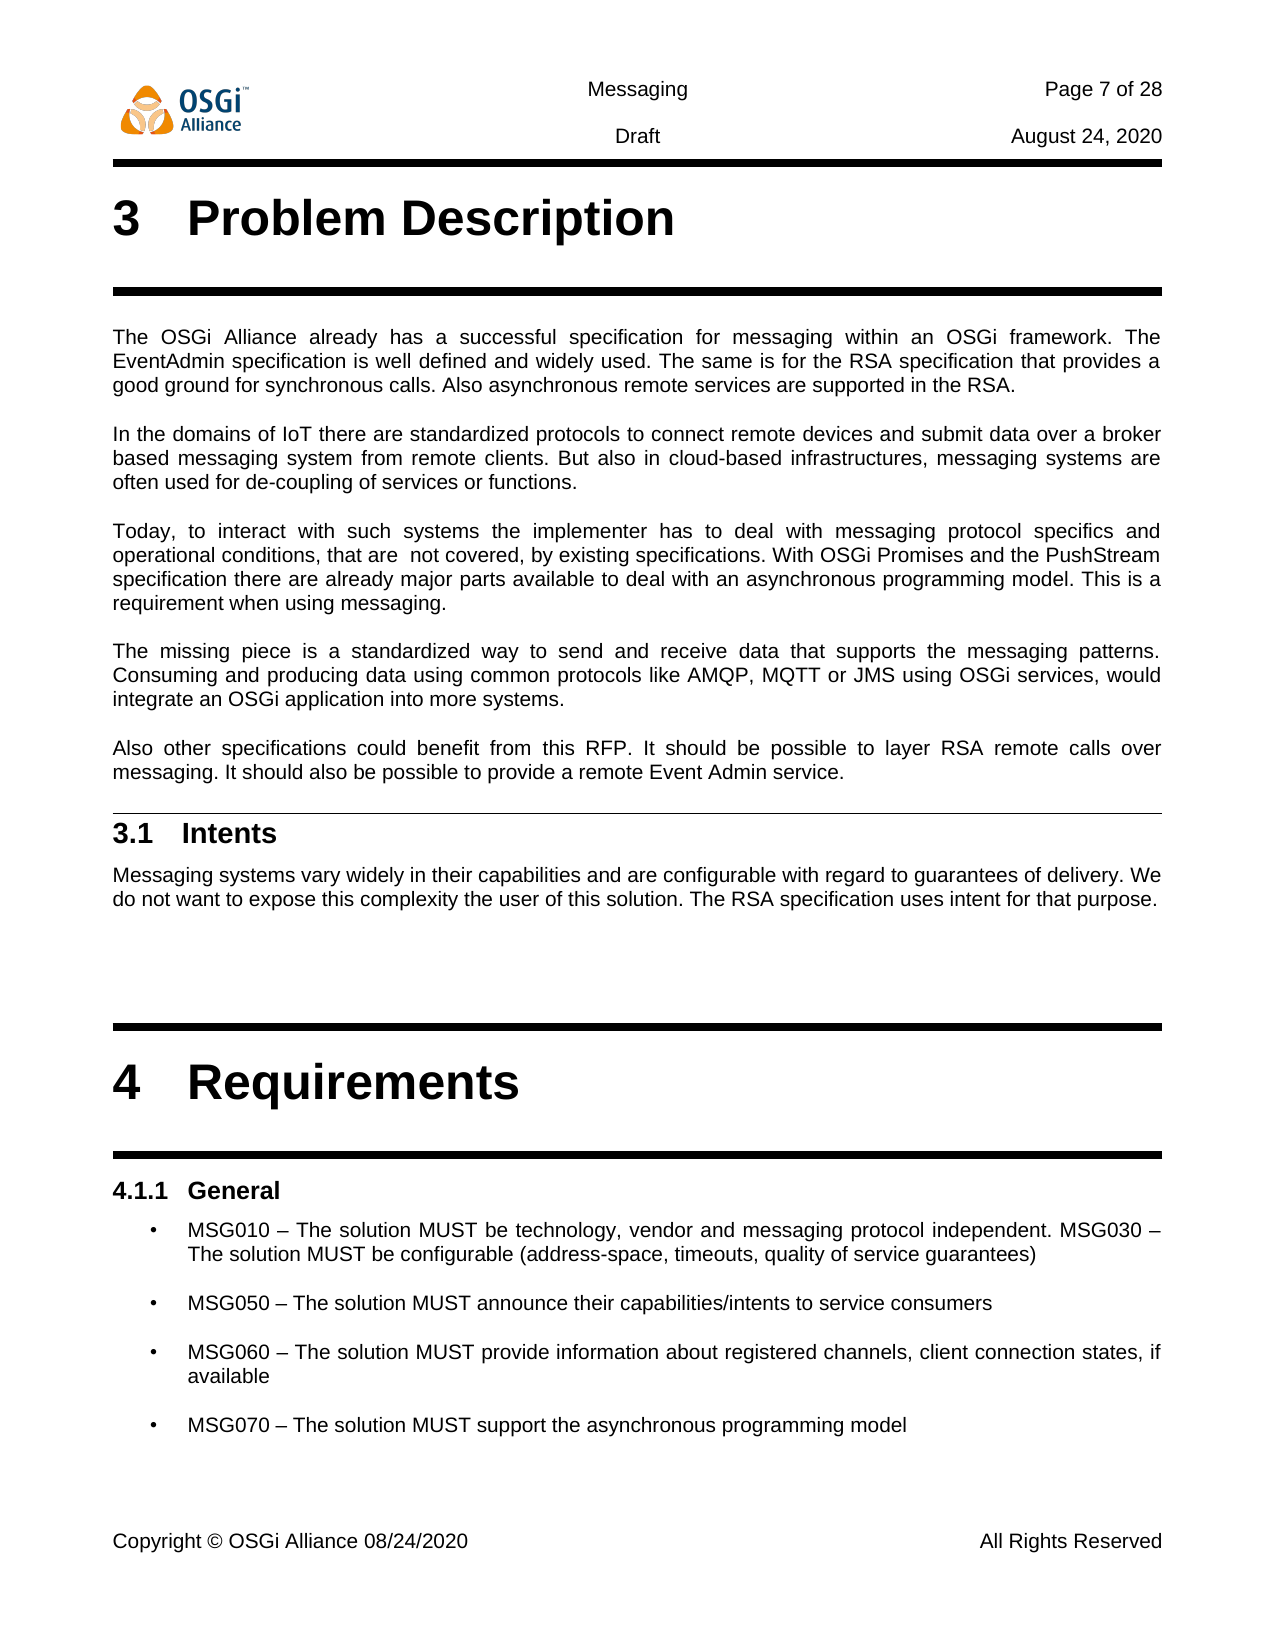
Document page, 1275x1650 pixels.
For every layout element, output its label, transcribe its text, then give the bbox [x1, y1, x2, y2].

text In the domains of IoT there are standardized protocols to connect remote devices and submit data over a broker based messaging system from remote clients. But also in cloud-based infrastructures, messaging systems are often used for de-coupling of services or functions. [112, 422, 1162, 493]
subtitle Requirements [112, 1024, 1162, 1159]
text Also other specifications could benefit from this RFP. It should be possible to layer RSA remote calls over messaging. It should also be possible to provide a remote Event Admin service. [112, 736, 1162, 784]
subtitle General [112, 1176, 1162, 1205]
text Today, to interact with such systems the implementer has to deal with messaging protocol specifics and operational conditions, that are not covered, by existing specifications. With OSGi Promises and the PushStream specification there are already major parts available to deal with an asynchronous programming model. This is a requirement when using messaging. [112, 518, 1162, 614]
list MSG050 – The solution MUST announce their capabilities/intents to service consumers [150, 1291, 1162, 1314]
picture [113, 78, 257, 142]
text Messaging systems vary widely in their capabilities and are configurable with regard to guarantees of delivery. We do not want to expose this complexity the user of this solution. The RSA specification uses intent for that purpose. [112, 862, 1162, 910]
subtitle Intents [112, 814, 1162, 850]
list MSG060 – The solution MUST provide information about registered channels, client connection states, if available [150, 1339, 1162, 1388]
subtitle Problem Description [112, 160, 1162, 296]
list MSG010 – The solution MUST be technology, vendor and messaging protocol independent. MSG030 – The solution MUST be configurable (address-space, timeouts, quality of service guarantees) [150, 1217, 1162, 1266]
list MSG070 – The solution MUST support the asynchronous programming model [150, 1413, 1162, 1437]
text The OSGi Alliance already has a successful specification for messaging within an OSGi framework. The EventAdmin specification is well defined and widely used. The same is for the RSA specification that provides a good ground for synchronous calls. Also asynchronous remote services are supported in the RSA. [112, 325, 1162, 397]
text The missing piece is a standardized way to send and receive data that supports the messaging patterns. Consuming and producing data using common protocols like AMQP, MQTT or JMS using OSGi services, would integrate an OSGi application into more systems. [112, 639, 1162, 711]
